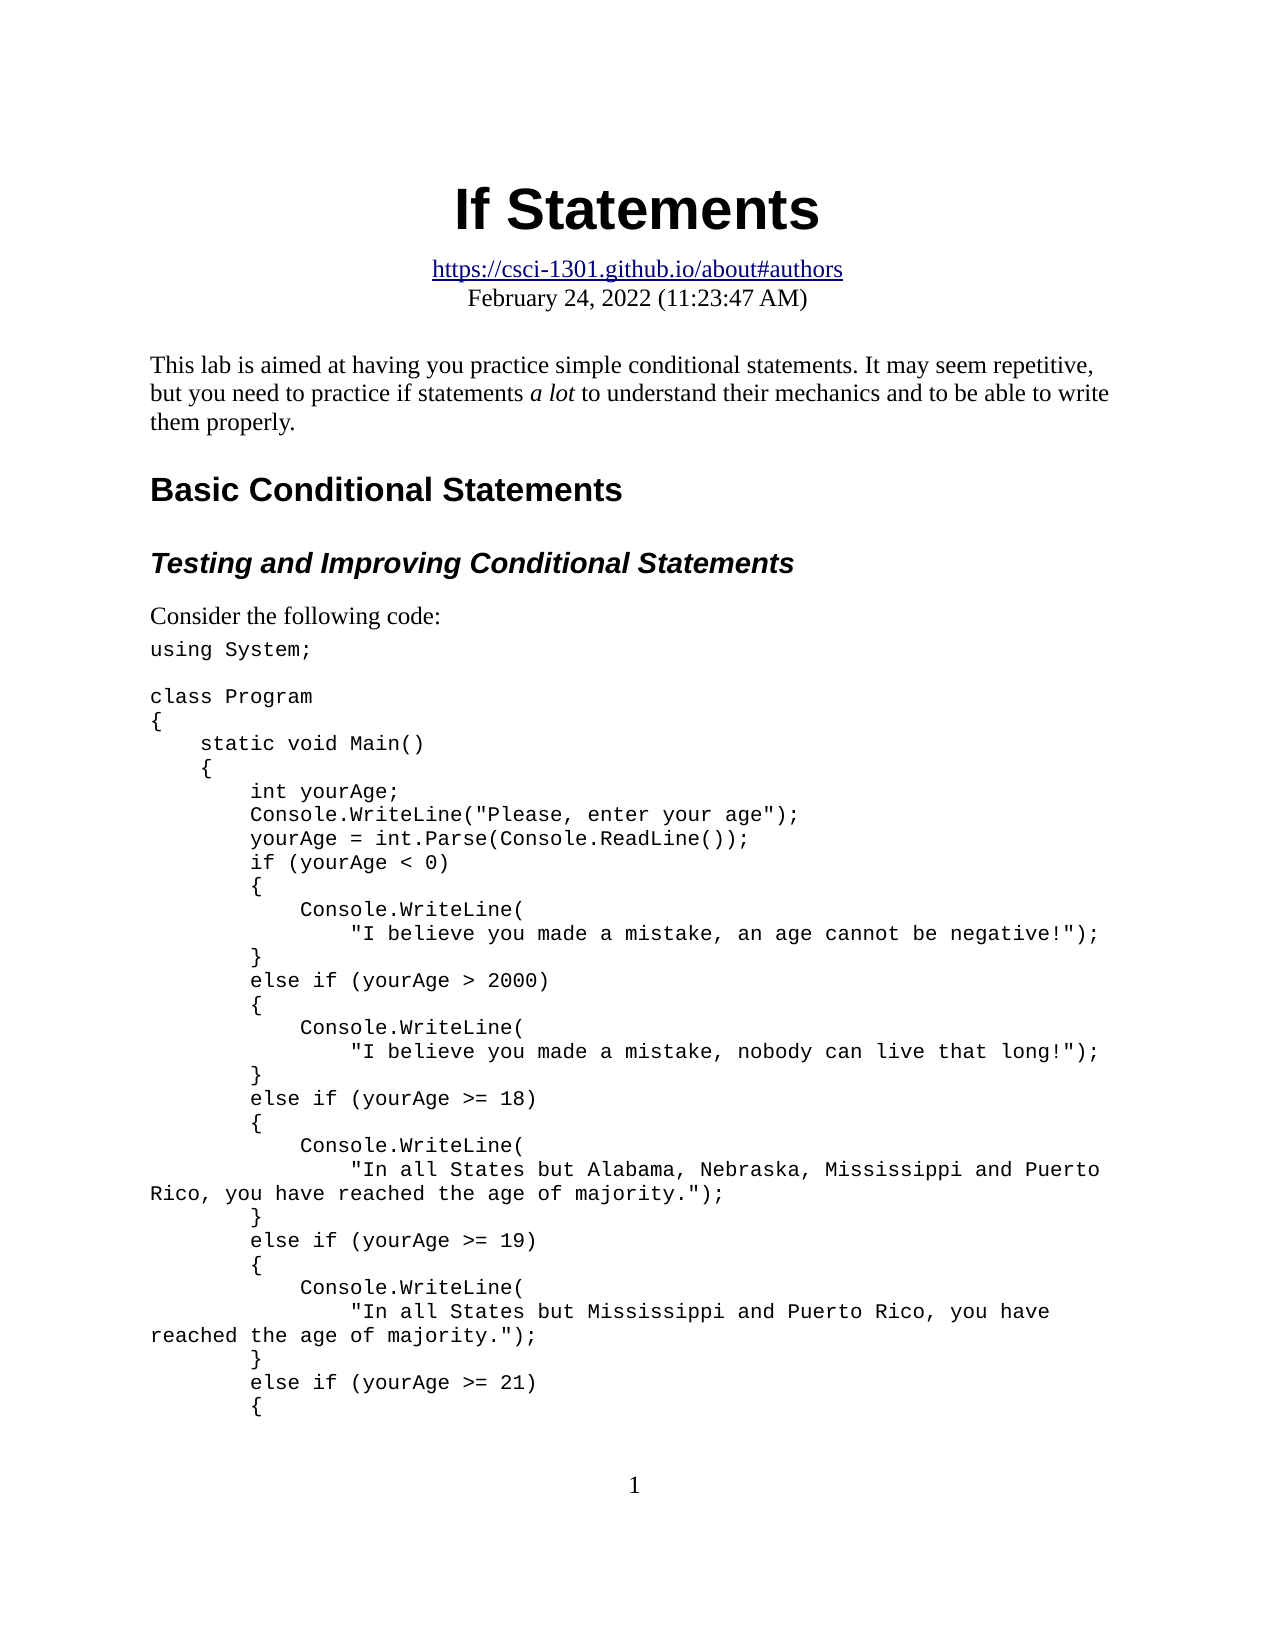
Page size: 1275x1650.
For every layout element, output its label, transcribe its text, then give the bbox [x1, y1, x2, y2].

text Console.WriteLine( [150, 899, 1125, 923]
subtitle Testing and Improving Conditional Statements [150, 546, 1125, 580]
subtitle Basic Conditional Statements [150, 470, 1125, 509]
text { [150, 757, 1125, 781]
text yourAge = int.Parse(Console.ReadLine()); [150, 828, 1125, 852]
text { [150, 710, 1125, 733]
text Console.WriteLine( [150, 1135, 1125, 1159]
text } [150, 946, 1125, 970]
text { [150, 875, 1125, 899]
text { [150, 1254, 1125, 1277]
text Console.WriteLine( [150, 1017, 1125, 1041]
text This lab is aimed at having you practice simple conditional statements. It may seem repetitive, but you need to practice if statements a lot to understand their mechanics and to be able to write them properly. [150, 350, 1125, 436]
text } [150, 1348, 1125, 1372]
text { [150, 1112, 1125, 1135]
text Console.WriteLine("Please, enter your age"); [150, 804, 1125, 828]
text Console.WriteLine( [150, 1277, 1125, 1301]
text "I believe you made a mistake, nobody can live that long!"); [150, 1041, 1125, 1064]
text { [150, 1396, 1125, 1419]
text "In all States but Alabama, Nebraska, Mississippi and Puerto Rico, you have reached the age of majority."); [150, 1159, 1125, 1206]
text else if (yourAge >= 21) [150, 1372, 1125, 1396]
text "I believe you made a mistake, an age cannot be negative!"); [150, 923, 1125, 946]
text else if (yourAge >= 19) [150, 1230, 1125, 1254]
text February 24, 2022 (11:23:47 AM) [150, 283, 1125, 312]
text class Program [150, 686, 1125, 710]
title If Statements [150, 175, 1125, 242]
text else if (yourAge >= 18) [150, 1088, 1125, 1112]
text } [150, 1206, 1125, 1230]
text static void Main() [150, 733, 1125, 757]
text { [150, 993, 1125, 1017]
text int yourAge; [150, 781, 1125, 804]
text } [150, 1064, 1125, 1088]
text "In all States but Mississippi and Puerto Rico, you have reached the age of majority."); [150, 1301, 1125, 1348]
text else if (yourAge > 2000) [150, 970, 1125, 993]
text Consider the following code: [150, 601, 1125, 630]
text using System; [150, 639, 1125, 662]
text if (yourAge < 0) [150, 852, 1125, 875]
text https://csci-1301.github.io/about#authors [150, 254, 1125, 283]
